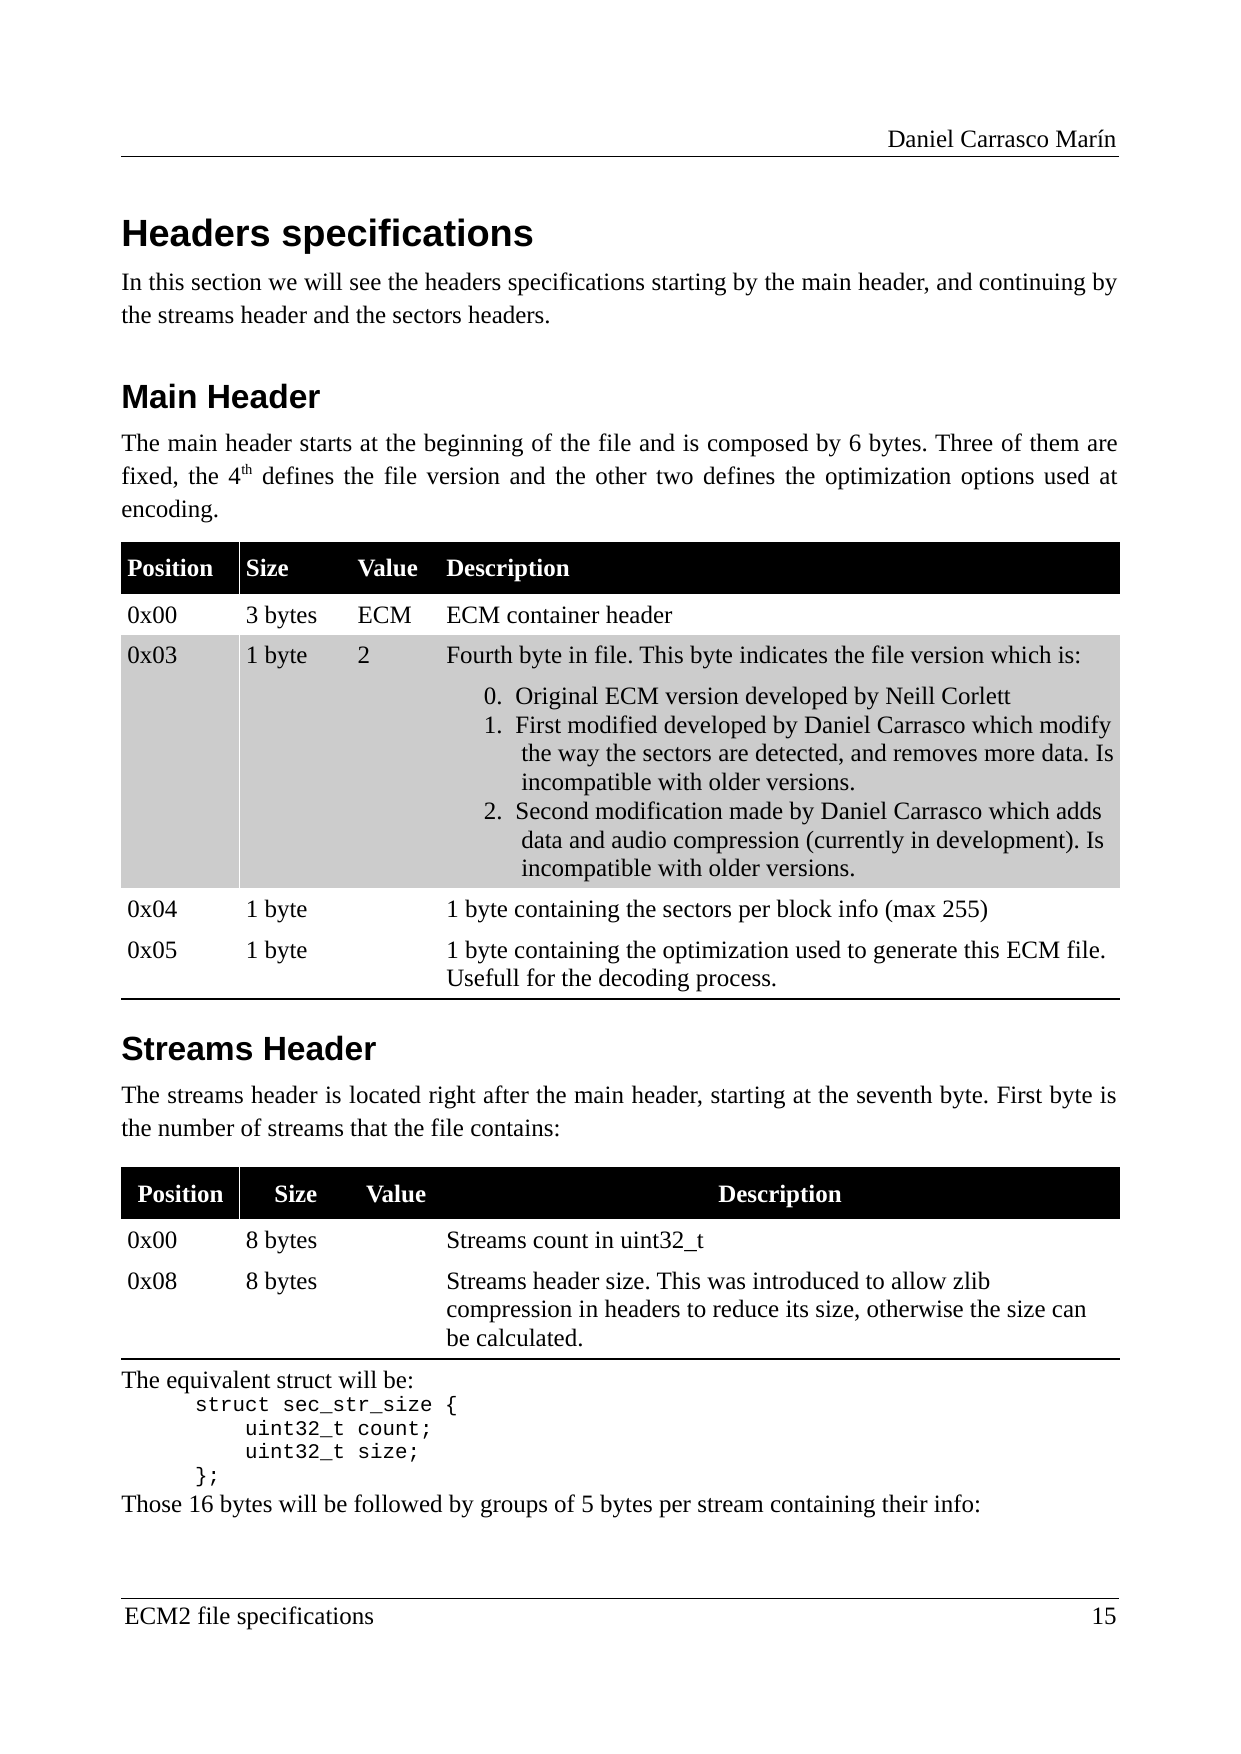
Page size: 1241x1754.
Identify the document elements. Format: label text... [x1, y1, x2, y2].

table_header Size [240, 1167, 352, 1219]
table_cell 0x00 [121, 594, 239, 634]
table_cell Fourth byte in file. This byte indicates the file version which is: Original ECM version developed by Neill Corlett First modified developed by Daniel Carrasco which modify the way the sectors are detected, and removes more data. Is incompatible with older versions. Second modification made by Daniel Carrasco which adds data and audio compression (currently in development). Is incompatible with older versions. [440, 635, 1120, 888]
table_cell Streams count in uint32_t [440, 1219, 1120, 1260]
table_header Size [240, 542, 352, 594]
table_cell 8 bytes [240, 1260, 352, 1358]
table_cell 1 byte [240, 635, 352, 888]
table_header Position [121, 542, 239, 594]
table_cell 0x04 [121, 888, 239, 929]
text The equivalent struct will be: [121, 1365, 1119, 1394]
table_cell [352, 1260, 440, 1358]
table_cell 2 [352, 635, 440, 888]
text uint32_t count; [195, 1418, 1119, 1441]
table_header Value [352, 1167, 440, 1219]
subtitle Streams Header [121, 1029, 1119, 1068]
table_cell 0x03 [121, 635, 239, 888]
subtitle Headers specifications [121, 211, 1119, 254]
text Those 16 bytes will be followed by groups of 5 bytes per stream containing their info: [121, 1489, 1119, 1517]
table_cell [352, 1219, 440, 1260]
table_header Description [440, 542, 1120, 594]
table_cell 1 byte [240, 888, 352, 929]
table_cell 1 byte [240, 929, 352, 998]
table_cell 3 bytes [240, 594, 352, 634]
table_cell 0x08 [121, 1260, 239, 1358]
table_header Value [352, 542, 440, 594]
table_header Description [440, 1167, 1120, 1219]
table_cell 1 byte containing the sectors per block info (max 255) [440, 888, 1120, 929]
table_cell 0x05 [121, 929, 239, 998]
table_cell ECM container header [440, 594, 1120, 634]
text The streams header is located right after the main header, starting at the seventh byte. First byte is the number of streams that the file contains: [121, 1080, 1119, 1142]
table_cell [352, 929, 440, 998]
text }; [195, 1465, 1119, 1489]
text In this section we will see the headers specifications starting by the main header, and continuing by the streams header and the sectors headers. [121, 267, 1119, 328]
table_cell [352, 888, 440, 929]
subtitle Main Header [121, 377, 1119, 416]
table_cell 1 byte containing the optimization used to generate this ECM file. Usefull for the decoding process. [440, 929, 1120, 998]
table_cell 8 bytes [240, 1219, 352, 1260]
text struct sec_str_size { [195, 1394, 1119, 1418]
text The main header starts at the beginning of the file and is composed by 6 bytes. Three of them are fixed, the 4th defines the file version and the other two defines the optimization options used at encoding. [121, 428, 1119, 523]
table_header Position [121, 1167, 239, 1219]
table_cell ECM [352, 594, 440, 634]
table_cell Streams header size. This was introduced to allow zlib compression in headers to reduce its size, otherwise the size can be calculated. [440, 1260, 1120, 1358]
table_cell 0x00 [121, 1219, 239, 1260]
text uint32_t size; [195, 1441, 1119, 1465]
